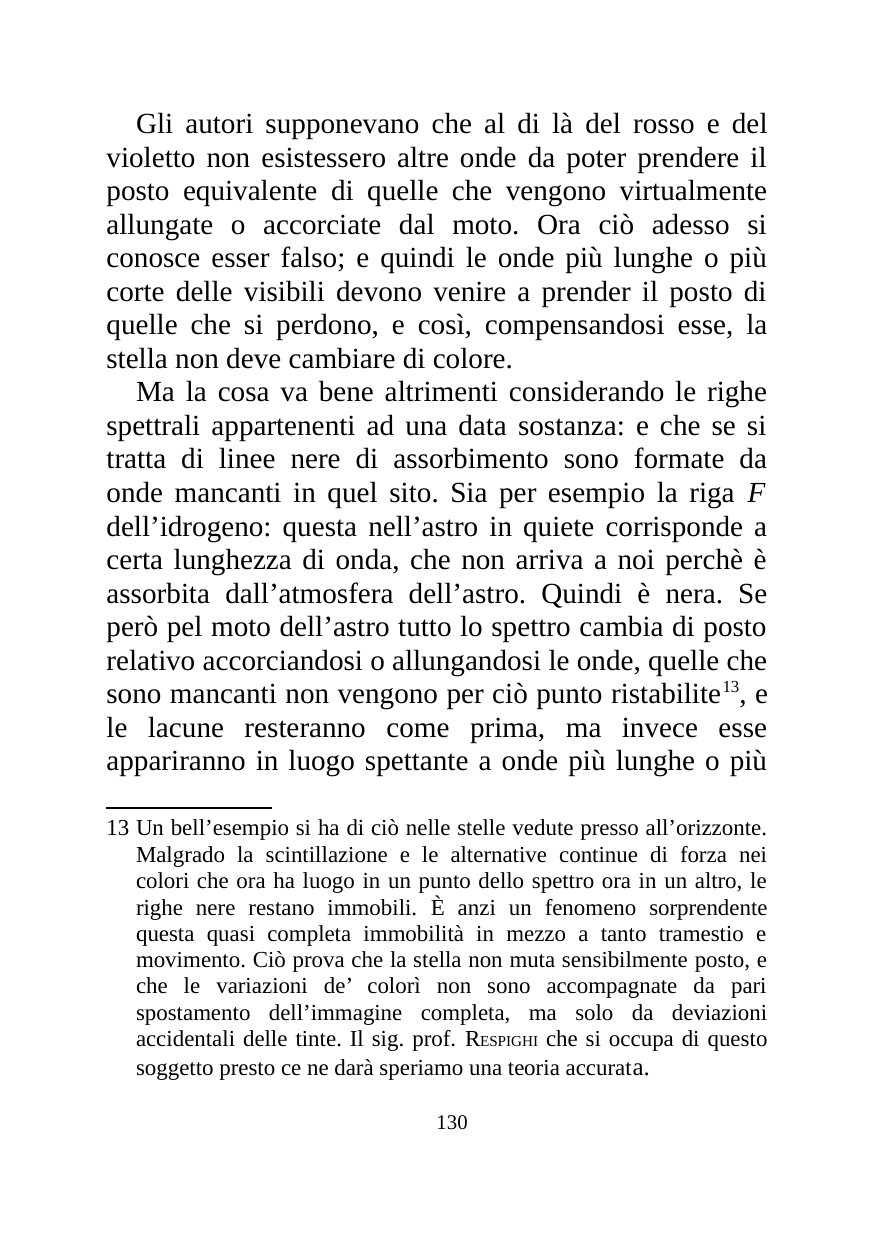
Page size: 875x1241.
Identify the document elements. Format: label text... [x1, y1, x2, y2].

text Gli autori supponevano che al di là del rosso e del violetto non esistessero altre onde da poter prendere il posto equivalente di quelle che vengono virtualmente allungate o accorciate dal moto. Ora ciò adesso si conosce esser falso; e quindi le onde più lunghe o più corte delle visibili devono venire a prender il posto di quelle che si perdono, e così, compensandosi esse, la stella non deve cambiare di colore. [106, 106, 768, 374]
text Un bell’esempio si ha di ciò nelle stelle vedute presso all’orizzonte. Malgrado la scintillazione e le alternative continue di forza nei colori che ora ha luogo in un punto dello spettro ora in un altro, le righe nere restano immobili. È anzi un fenomeno sorprendente questa quasi completa immobilità in mezzo a tanto tramestio e movimento. Ciò prova che la stella non muta sensibilmente posto, e che le variazioni de’ colorì non sono accompagnate da pari spostamento dell’immagine completa, ma solo da deviazioni accidentali delle tinte. Il sig. prof. Respighi che si occupa di questo soggetto presto ce ne darà speriamo una teoria accurata. [106, 814, 768, 1080]
text Ma la cosa va bene altrimenti considerando le righe spettrali appartenenti ad una data sostanza: e che se si tratta di linee nere di assorbimento sono formate da onde mancanti in quel sito. Sia per esempio la riga F dell’idrogeno: questa nell’astro in quiete corrisponde a certa lunghezza di onda, che non arriva a noi perchè è assorbita dall’atmosfera dell’astro. Quindi è nera. Se però pel moto dell’astro tutto lo spettro cambia di posto relativo accorciandosi o allungandosi le onde, quelle che sono mancanti non vengono per ciò punto ristabilite, e le lacune resteranno come prima, ma invece esse appariranno in luogo spettante a onde più lunghe o più [106, 374, 768, 777]
